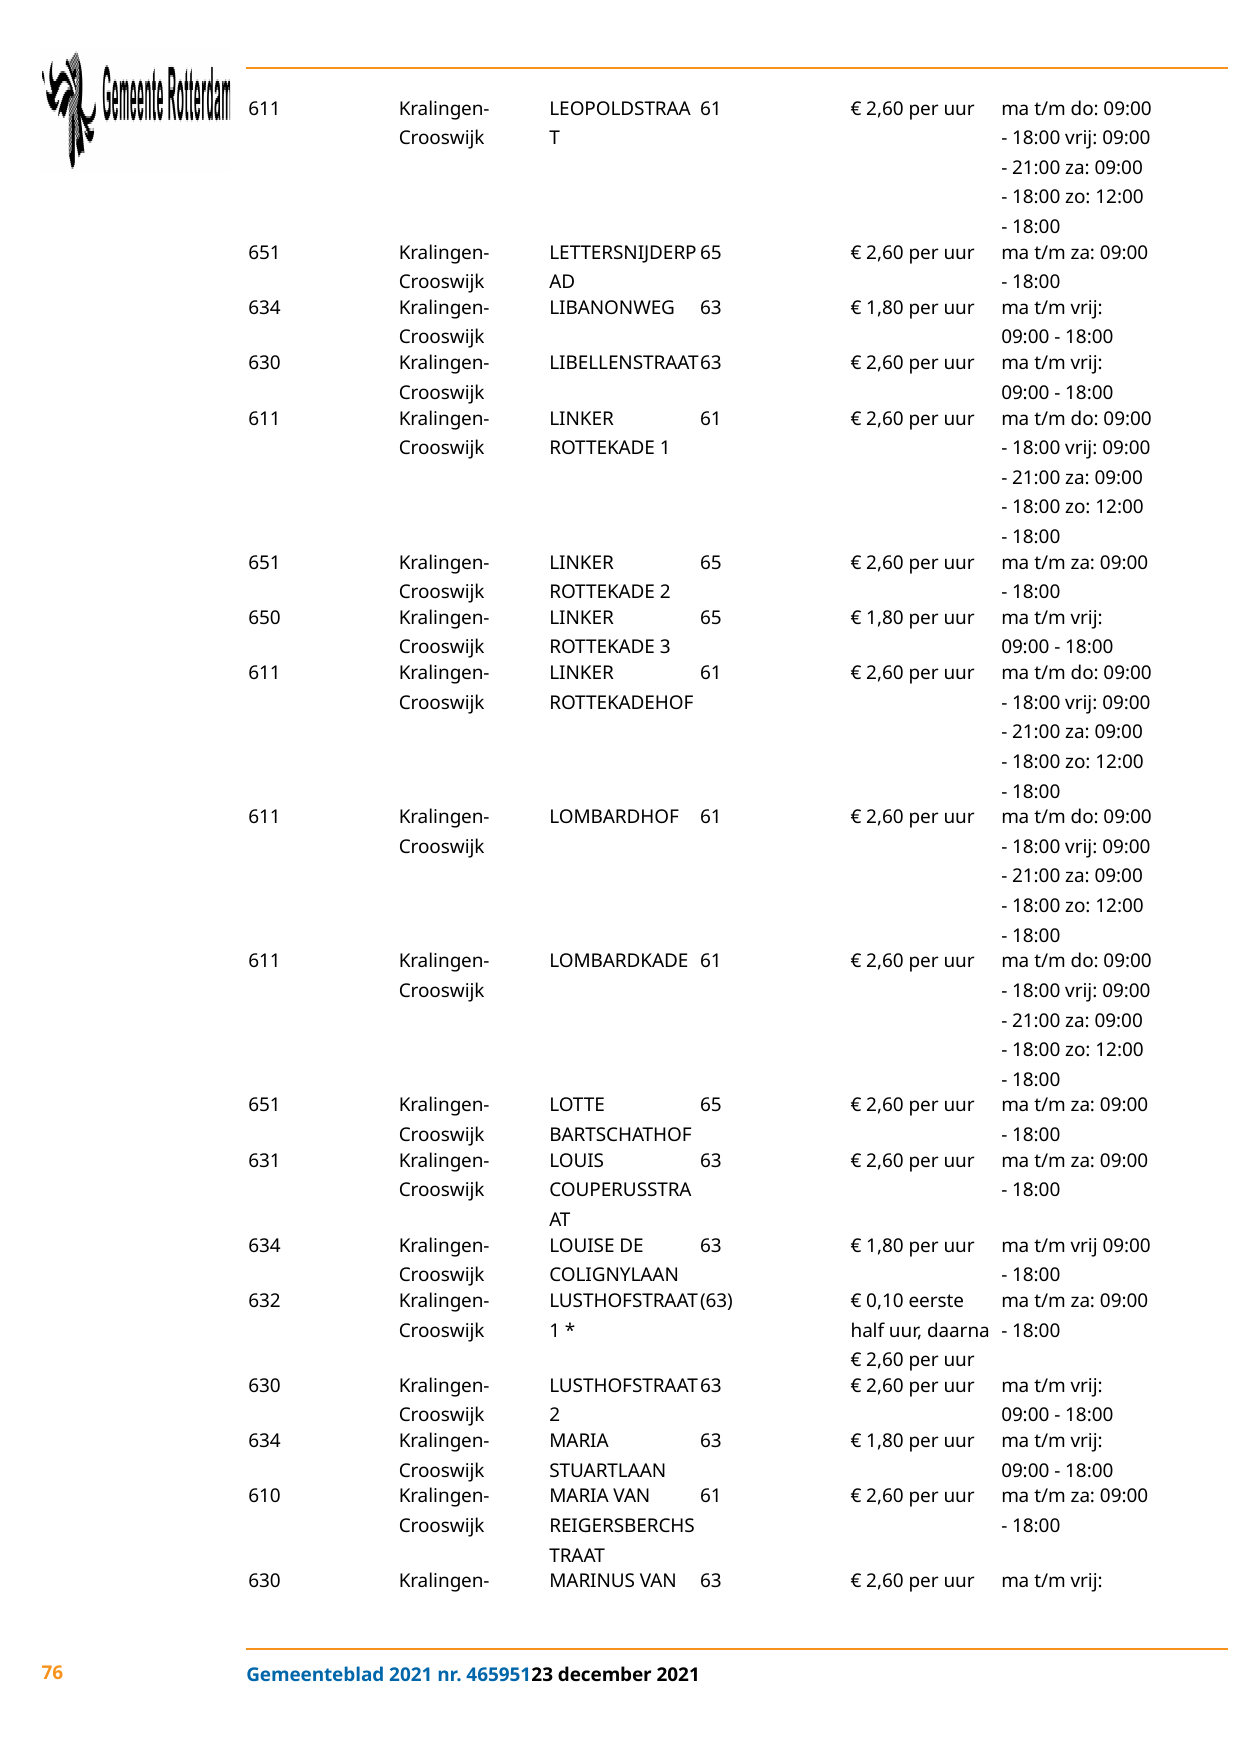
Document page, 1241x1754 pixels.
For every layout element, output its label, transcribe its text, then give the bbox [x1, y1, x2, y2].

table_cell ma t/m do: 09:00 - 18:00 vrij: 09:00 - 21:00 za: 09:00 - 18:00 zo: 12:00 - 18:00 [1001, 95, 1152, 239]
table_cell 632 [248, 1287, 398, 1372]
table_cell LEOPOLDSTRAAT [549, 95, 700, 239]
table_cell 650 [248, 604, 398, 659]
table_cell 631 [248, 1147, 398, 1232]
table_cell Kralingen-Crooswijk [399, 350, 549, 405]
table_cell Kralingen-Crooswijk [399, 1372, 549, 1427]
table_cell 61 [700, 660, 850, 803]
table_cell Kralingen-Crooswijk [399, 604, 549, 659]
table_cell LETTERSNIJDERPAD [549, 239, 700, 294]
table_cell Kralingen-Crooswijk [399, 1428, 549, 1483]
table_cell Kralingen-Crooswijk [399, 405, 549, 549]
table_cell LINKER ROTTEKADE 1 [549, 405, 700, 549]
table_cell LINKER ROTTEKADEHOF [549, 660, 700, 803]
table_cell 65 [700, 604, 850, 659]
table_cell Kralingen-Crooswijk [399, 239, 549, 294]
table_cell 63 [700, 294, 850, 349]
table_cell LIBELLENSTRAAT [549, 350, 700, 405]
table_cell 611 [248, 405, 398, 549]
table_cell 63 [700, 350, 850, 405]
table_cell ma t/m za: 09:00 - 18:00 [1001, 549, 1152, 604]
table_cell € 1,80 per uur [850, 1428, 1001, 1483]
table_cell 63 [700, 1147, 850, 1232]
table_cell 634 [248, 1428, 398, 1483]
table_cell 651 [248, 549, 398, 604]
table_cell Kralingen-Crooswijk [399, 294, 549, 349]
table_cell 61 [700, 1483, 850, 1568]
table_cell 63 [700, 1372, 850, 1427]
table_cell 63 [700, 1568, 850, 1593]
table_cell 611 [248, 948, 398, 1092]
table_cell ma t/m vrij: 09:00 - 18:00 [1001, 294, 1152, 349]
table_cell ma t/m do: 09:00 - 18:00 vrij: 09:00 - 21:00 za: 09:00 - 18:00 zo: 12:00 - 18:00 [1001, 804, 1152, 948]
table_cell € 2,60 per uur [850, 1092, 1001, 1147]
table_cell € 2,60 per uur [850, 350, 1001, 405]
table_cell € 2,60 per uur [850, 1372, 1001, 1427]
table_cell ma t/m do: 09:00 - 18:00 vrij: 09:00 - 21:00 za: 09:00 - 18:00 zo: 12:00 - 18:00 [1001, 405, 1152, 549]
table_cell 611 [248, 660, 398, 803]
table_cell ma t/m vrij: 09:00 - 18:00 [1001, 350, 1152, 405]
table_cell ma t/m za: 09:00 - 18:00 [1001, 1147, 1152, 1232]
table_cell € 2,60 per uur [850, 1483, 1001, 1568]
table_cell LOUISE DE COLIGNYLAAN [549, 1232, 700, 1287]
table_cell ma t/m za: 09:00 - 18:00 [1001, 1483, 1152, 1568]
table_cell € 2,60 per uur [850, 660, 1001, 803]
table_cell € 0,10 eerste half uur, daarna € 2,60 per uur [850, 1287, 1001, 1372]
table_cell Kralingen- [399, 1568, 549, 1593]
table_cell LOTTE BARTSCHATHOF [549, 1092, 700, 1147]
table_cell 65 [700, 549, 850, 604]
table_cell ma t/m vrij: 09:00 - 18:00 [1001, 1372, 1152, 1427]
table_cell 651 [248, 1092, 398, 1147]
table_cell LOMBARDKADE [549, 948, 700, 1092]
table_cell 65 [700, 239, 850, 294]
table_cell Kralingen-Crooswijk [399, 1483, 549, 1568]
table_cell ma t/m za: 09:00 - 18:00 [1001, 239, 1152, 294]
table_cell MARIA STUARTLAAN [549, 1428, 700, 1483]
table_cell € 1,80 per uur [850, 1232, 1001, 1287]
table_cell ma t/m vrij 09:00 - 18:00 [1001, 1232, 1152, 1287]
table_cell 630 [248, 350, 398, 405]
table_cell € 1,80 per uur [850, 294, 1001, 349]
table_cell 634 [248, 1232, 398, 1287]
table_cell 610 [248, 1483, 398, 1568]
table_cell ma t/m vrij: [1001, 1568, 1152, 1593]
table_cell € 2,60 per uur [850, 1147, 1001, 1232]
table_cell LUSTHOFSTRAAT 2 [549, 1372, 700, 1427]
table_cell € 2,60 per uur [850, 239, 1001, 294]
table_cell € 2,60 per uur [850, 804, 1001, 948]
table_cell LOUIS COUPERUSSTRAAT [549, 1147, 700, 1232]
table_cell € 2,60 per uur [850, 948, 1001, 1092]
table_cell € 2,60 per uur [850, 549, 1001, 604]
table_cell 611 [248, 804, 398, 948]
table_cell Kralingen-Crooswijk [399, 1232, 549, 1287]
table_cell Kralingen-Crooswijk [399, 948, 549, 1092]
table_cell Kralingen-Crooswijk [399, 1147, 549, 1232]
table_cell (63) [700, 1287, 850, 1372]
table_cell 61 [700, 95, 850, 239]
table_cell ma t/m do: 09:00 - 18:00 vrij: 09:00 - 21:00 za: 09:00 - 18:00 zo: 12:00 - 18:00 [1001, 948, 1152, 1092]
table_cell ma t/m do: 09:00 - 18:00 vrij: 09:00 - 21:00 za: 09:00 - 18:00 zo: 12:00 - 18:00 [1001, 660, 1152, 803]
table_cell € 2,60 per uur [850, 405, 1001, 549]
table_cell ma t/m za: 09:00 - 18:00 [1001, 1287, 1152, 1372]
table_cell LOMBARDHOF [549, 804, 700, 948]
picture [41, 47, 231, 172]
table_cell ma t/m za: 09:00 - 18:00 [1001, 1092, 1152, 1147]
table_cell LINKER ROTTEKADE 2 [549, 549, 700, 604]
table_cell 630 [248, 1568, 398, 1593]
table_cell Kralingen-Crooswijk [399, 1287, 549, 1372]
table_cell 651 [248, 239, 398, 294]
table_cell 61 [700, 948, 850, 1092]
table_cell 634 [248, 294, 398, 349]
table_cell Kralingen-Crooswijk [399, 95, 549, 239]
table_cell ma t/m vrij: 09:00 - 18:00 [1001, 604, 1152, 659]
table_cell Kralingen-Crooswijk [399, 804, 549, 948]
table_cell Kralingen-Crooswijk [399, 1092, 549, 1147]
table_cell € 1,80 per uur [850, 604, 1001, 659]
table_cell ma t/m vrij: 09:00 - 18:00 [1001, 1428, 1152, 1483]
table_cell 611 [248, 95, 398, 239]
table_cell Kralingen-Crooswijk [399, 660, 549, 803]
table_cell MARINUS VAN [549, 1568, 700, 1593]
table_cell Kralingen-Crooswijk [399, 549, 549, 604]
table_cell € 2,60 per uur [850, 1568, 1001, 1593]
table_cell MARIA VAN REIGERSBERCHSTRAAT [549, 1483, 700, 1568]
table_cell € 2,60 per uur [850, 95, 1001, 239]
table_cell 63 [700, 1232, 850, 1287]
table_cell LUSTHOFSTRAAT 1 * [549, 1287, 700, 1372]
table_cell LIBANONWEG [549, 294, 700, 349]
table_cell 630 [248, 1372, 398, 1427]
table_cell 65 [700, 1092, 850, 1147]
table_cell 63 [700, 1428, 850, 1483]
table_cell LINKER ROTTEKADE 3 [549, 604, 700, 659]
table_cell 61 [700, 804, 850, 948]
table_cell 61 [700, 405, 850, 549]
